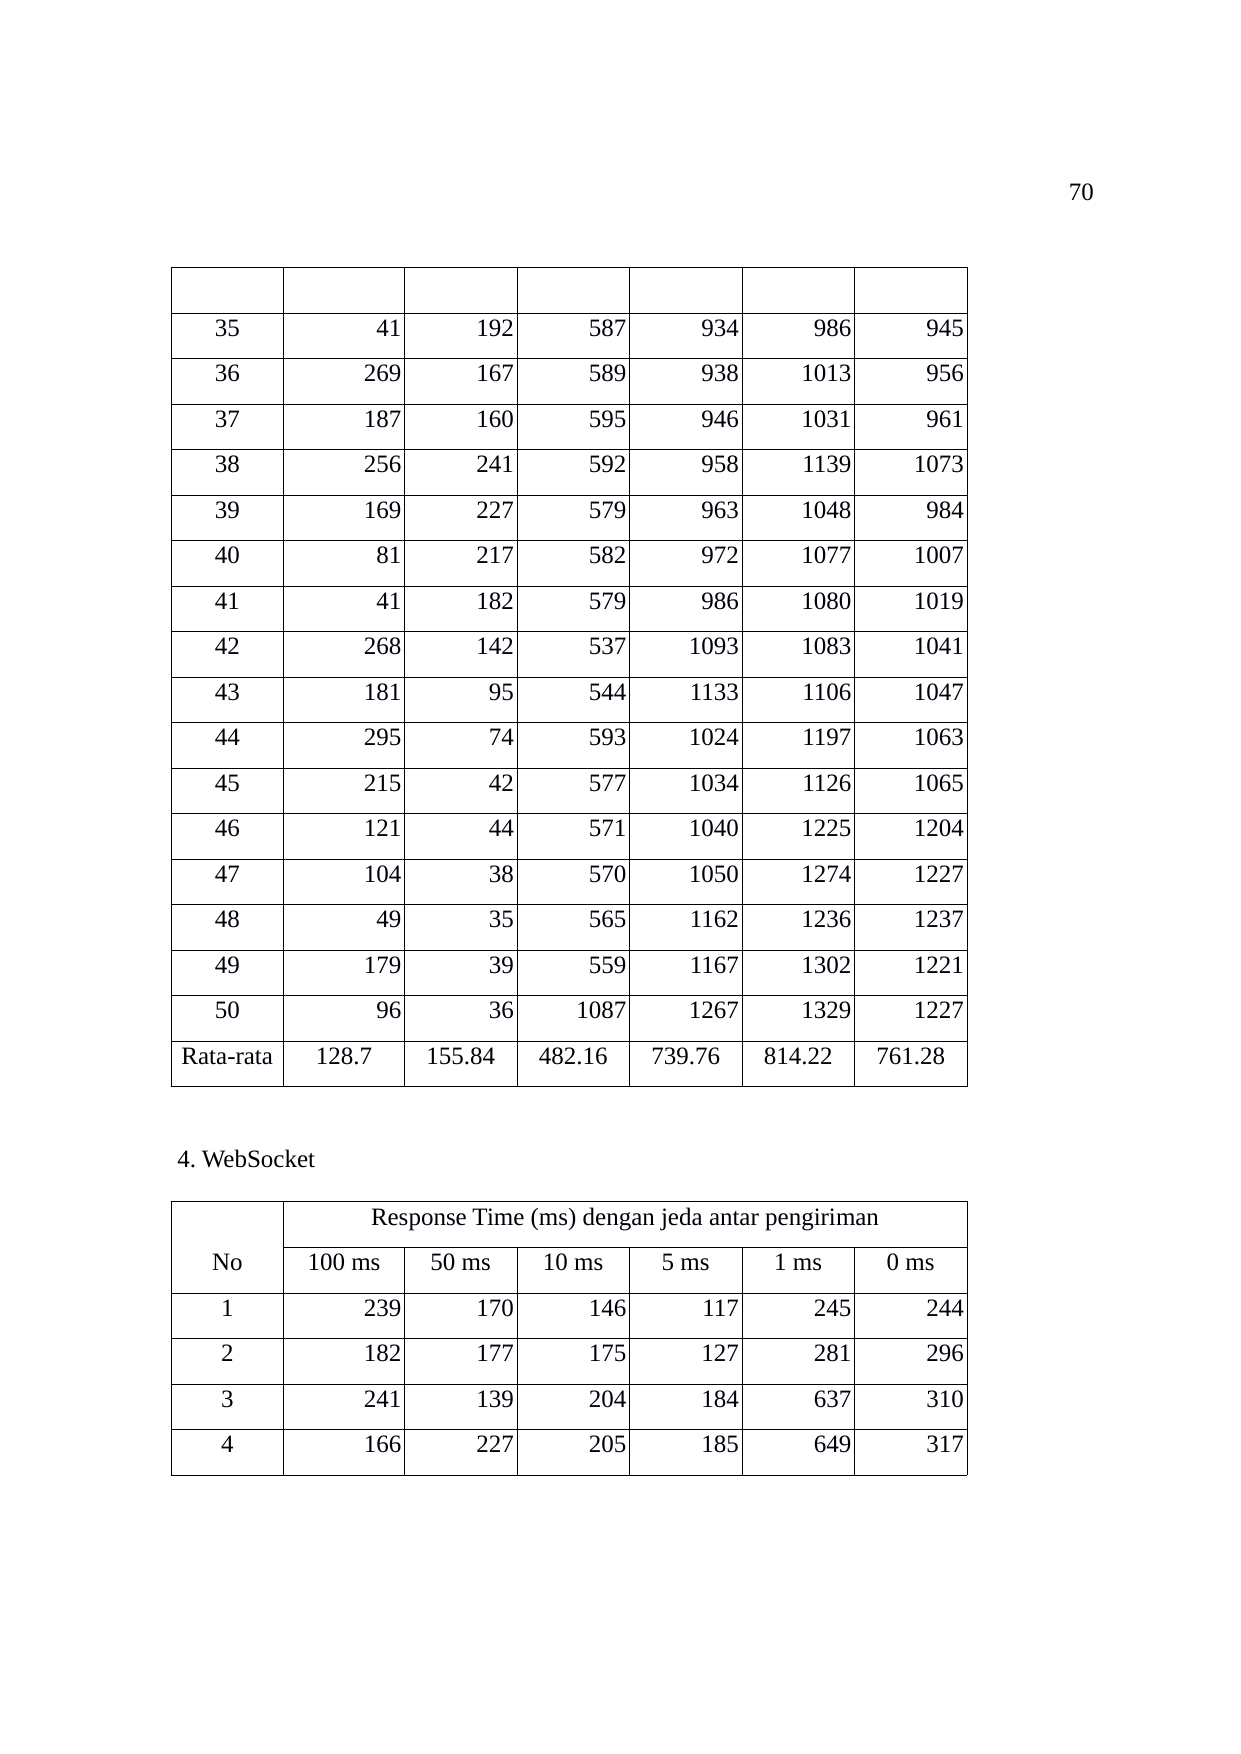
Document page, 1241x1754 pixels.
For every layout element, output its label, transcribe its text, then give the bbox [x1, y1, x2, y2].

table_cell 166 [284, 1430, 404, 1474]
table_cell 239 [284, 1294, 404, 1338]
table_cell [743, 268, 854, 312]
table_cell 42 [172, 632, 283, 677]
table_cell 117 [630, 1294, 742, 1338]
table_cell 41 [284, 587, 404, 631]
table_cell 36 [172, 359, 283, 403]
table_cell 181 [284, 678, 404, 722]
table_cell 587 [518, 314, 629, 358]
table_cell 984 [855, 496, 967, 540]
table_cell 175 [518, 1339, 629, 1383]
table_cell 592 [518, 450, 629, 494]
table_cell 1050 [630, 860, 742, 904]
table_cell 81 [284, 541, 404, 586]
table_cell 1236 [743, 905, 854, 950]
table_cell 537 [518, 632, 629, 677]
table_header No [172, 1202, 283, 1292]
table_cell 649 [743, 1430, 854, 1474]
table_cell 227 [405, 1430, 517, 1474]
table_cell 1106 [743, 678, 854, 722]
table_cell 179 [284, 951, 404, 995]
table_cell 268 [284, 632, 404, 677]
table_cell 45 [172, 769, 283, 813]
table_cell 41 [284, 314, 404, 358]
table_cell 1267 [630, 996, 742, 1041]
table_cell 42 [405, 769, 517, 813]
table_cell 582 [518, 541, 629, 586]
table_cell 1221 [855, 951, 967, 995]
table_cell 1225 [743, 814, 854, 859]
table_cell 3 [172, 1385, 283, 1429]
table_cell 637 [743, 1385, 854, 1429]
table_cell 44 [405, 814, 517, 859]
table_cell 1227 [855, 860, 967, 904]
table_cell 139 [405, 1385, 517, 1429]
table_cell 46 [172, 814, 283, 859]
table_cell 1197 [743, 723, 854, 768]
table_cell 10 ms [518, 1248, 629, 1292]
table_cell 296 [855, 1339, 967, 1383]
table_cell 47 [172, 860, 283, 904]
table_cell 1329 [743, 996, 854, 1041]
table_cell 1031 [743, 405, 854, 449]
table_cell [630, 268, 742, 312]
table_cell 1227 [855, 996, 967, 1041]
table_cell 571 [518, 814, 629, 859]
table_cell 1162 [630, 905, 742, 950]
table_cell [405, 268, 517, 312]
table_cell 177 [405, 1339, 517, 1383]
table_cell 961 [855, 405, 967, 449]
table_cell 1024 [630, 723, 742, 768]
table_cell 74 [405, 723, 517, 768]
table_cell [518, 268, 629, 312]
table_cell 38 [172, 450, 283, 494]
table_cell [855, 268, 967, 312]
table_cell 182 [405, 587, 517, 631]
table_cell 35 [405, 905, 517, 950]
table_cell 482.16 [518, 1042, 629, 1086]
table_cell 41 [172, 587, 283, 631]
table_cell 1047 [855, 678, 967, 722]
table_cell [284, 268, 404, 312]
table_cell 169 [284, 496, 404, 540]
table_cell 36 [405, 996, 517, 1041]
table_cell 310 [855, 1385, 967, 1429]
table_cell 2 [172, 1339, 283, 1383]
table_cell 160 [405, 405, 517, 449]
table_cell 48 [172, 905, 283, 950]
table_cell 146 [518, 1294, 629, 1338]
table_cell 595 [518, 405, 629, 449]
table_cell 1065 [855, 769, 967, 813]
table_cell 49 [284, 905, 404, 950]
table_cell 1034 [630, 769, 742, 813]
table_cell 37 [172, 405, 283, 449]
table_cell 946 [630, 405, 742, 449]
table_cell 241 [405, 450, 517, 494]
table_header Response Time (ms) dengan jeda antar pengiriman [284, 1202, 967, 1247]
table_cell 938 [630, 359, 742, 403]
table_cell 185 [630, 1430, 742, 1474]
table_cell 593 [518, 723, 629, 768]
table_cell 227 [405, 496, 517, 540]
table_cell 0 ms [855, 1248, 967, 1292]
table_cell 1237 [855, 905, 967, 950]
table_cell 43 [172, 678, 283, 722]
table_cell 986 [743, 314, 854, 358]
table_cell 1139 [743, 450, 854, 494]
table_cell 244 [855, 1294, 967, 1338]
table_cell 1073 [855, 450, 967, 494]
table_cell 1048 [743, 496, 854, 540]
table_cell 958 [630, 450, 742, 494]
table_cell 96 [284, 996, 404, 1041]
table_cell 1007 [855, 541, 967, 586]
table_cell 4 [172, 1430, 283, 1474]
table_cell 570 [518, 860, 629, 904]
table_cell 579 [518, 587, 629, 631]
table_cell 761.28 [855, 1042, 967, 1086]
table_cell 1063 [855, 723, 967, 768]
table_cell 295 [284, 723, 404, 768]
table_cell 184 [630, 1385, 742, 1429]
table_cell 205 [518, 1430, 629, 1474]
table_cell 544 [518, 678, 629, 722]
table_cell 1126 [743, 769, 854, 813]
table_cell 38 [405, 860, 517, 904]
table_cell 972 [630, 541, 742, 586]
table_cell 1080 [743, 587, 854, 631]
table_cell 956 [855, 359, 967, 403]
table_cell 1167 [630, 951, 742, 995]
table_cell 204 [518, 1385, 629, 1429]
table_cell 39 [405, 951, 517, 995]
table_cell 739.76 [630, 1042, 742, 1086]
table_cell 35 [172, 314, 283, 358]
table_cell 170 [405, 1294, 517, 1338]
table_cell 1083 [743, 632, 854, 677]
table_cell 215 [284, 769, 404, 813]
table_cell 95 [405, 678, 517, 722]
table_cell 1087 [518, 996, 629, 1041]
table_cell 5 ms [630, 1248, 742, 1292]
table_cell 128.7 [284, 1042, 404, 1086]
table_cell 1093 [630, 632, 742, 677]
table_cell 577 [518, 769, 629, 813]
table_cell 986 [630, 587, 742, 631]
table_cell 100 ms [284, 1248, 404, 1292]
table_cell [172, 268, 283, 312]
table_cell 245 [743, 1294, 854, 1338]
table_cell 104 [284, 860, 404, 904]
table_cell 1302 [743, 951, 854, 995]
table_cell 1133 [630, 678, 742, 722]
table_cell 945 [855, 314, 967, 358]
table_cell 281 [743, 1339, 854, 1383]
table_cell 155.84 [405, 1042, 517, 1086]
table_cell 1 [172, 1294, 283, 1338]
table_cell 1077 [743, 541, 854, 586]
table_cell 40 [172, 541, 283, 586]
table_cell 192 [405, 314, 517, 358]
table_cell 50 [172, 996, 283, 1041]
table_cell 559 [518, 951, 629, 995]
table_cell 241 [284, 1385, 404, 1429]
table_cell 1204 [855, 814, 967, 859]
table_cell Rata-rata [172, 1042, 283, 1086]
table_cell 814.22 [743, 1042, 854, 1086]
table_cell 182 [284, 1339, 404, 1383]
table_cell 217 [405, 541, 517, 586]
table_cell 187 [284, 405, 404, 449]
table_cell 44 [172, 723, 283, 768]
table_cell 142 [405, 632, 517, 677]
table_cell 256 [284, 450, 404, 494]
table_cell 1040 [630, 814, 742, 859]
table_cell 579 [518, 496, 629, 540]
table_cell 317 [855, 1430, 967, 1474]
table_cell 121 [284, 814, 404, 859]
table_cell 127 [630, 1339, 742, 1383]
table_cell 1013 [743, 359, 854, 403]
table_cell 1274 [743, 860, 854, 904]
table_cell 1 ms [743, 1248, 854, 1292]
table_cell 39 [172, 496, 283, 540]
table_cell 49 [172, 951, 283, 995]
table_cell 1041 [855, 632, 967, 677]
table_cell 269 [284, 359, 404, 403]
table_cell 565 [518, 905, 629, 950]
table_cell 167 [405, 359, 517, 403]
table_cell 1019 [855, 587, 967, 631]
table_cell 934 [630, 314, 742, 358]
text 4. WebSocket [177, 1144, 1093, 1173]
table_cell 50 ms [405, 1248, 517, 1292]
table_cell 589 [518, 359, 629, 403]
table_cell 963 [630, 496, 742, 540]
